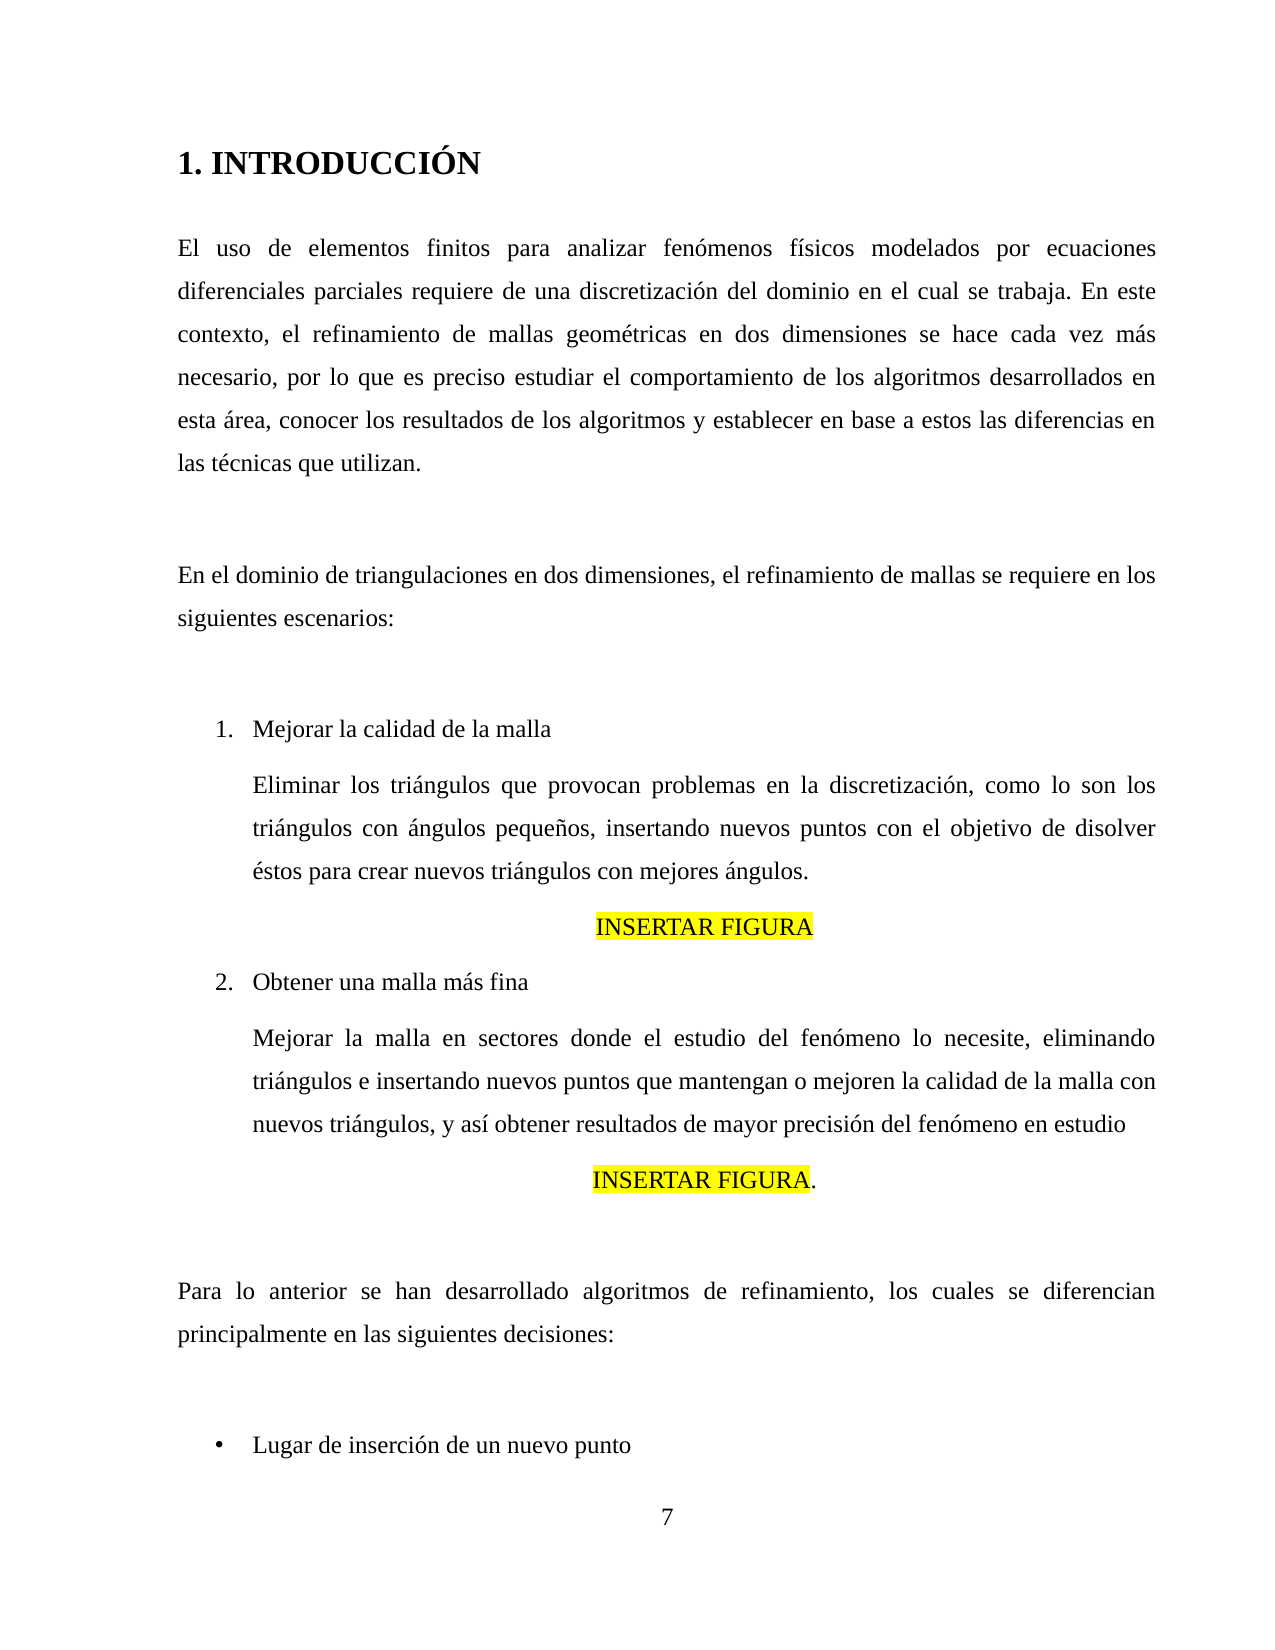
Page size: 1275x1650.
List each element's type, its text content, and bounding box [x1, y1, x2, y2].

list Mejorar la calidad de la malla [215, 714, 1157, 743]
text En el dominio de triangulaciones en dos dimensiones, el refinamiento de mallas se requiere en los siguientes escenarios: [177, 560, 1157, 632]
list INSERTAR FIGURA. [215, 1165, 1157, 1193]
list Lugar de inserción de un nuevo punto [215, 1430, 1157, 1459]
list Obtener una malla más fina [215, 967, 1157, 996]
list Mejorar la malla en sectores donde el estudio del fenómeno lo necesite, eliminando triángulos e insertando nuevos puntos que mantengan o mejoren la calidad de la malla con nuevos triángulos, y así obtener resultados de mayor precisión del fenómeno en estudio [215, 1023, 1157, 1138]
list Eliminar los triángulos que provocan problemas en la discretización, como lo son los triángulos con ángulos pequeños, insertando nuevos puntos con el objetivo de disolver éstos para crear nuevos triángulos con mejores ángulos. [215, 770, 1157, 885]
list INSERTAR FIGURA [215, 912, 1157, 940]
subtitle INTRODUCCIÓN [177, 143, 1157, 182]
text Para lo anterior se han desarrollado algoritmos de refinamiento, los cuales se diferencian principalmente en las siguientes decisiones: [177, 1276, 1157, 1348]
text El uso de elementos finitos para analizar fenómenos físicos modelados por ecuaciones diferenciales parciales requiere de una discretización del dominio en el cual se trabaja. En este contexto, el refinamiento de mallas geométricas en dos dimensiones se hace cada vez más necesario, por lo que es preciso estudiar el comportamiento de los algoritmos desarrollados en esta área, conocer los resultados de los algoritmos y establecer en base a estos las diferencias en las técnicas que utilizan. [177, 233, 1157, 477]
